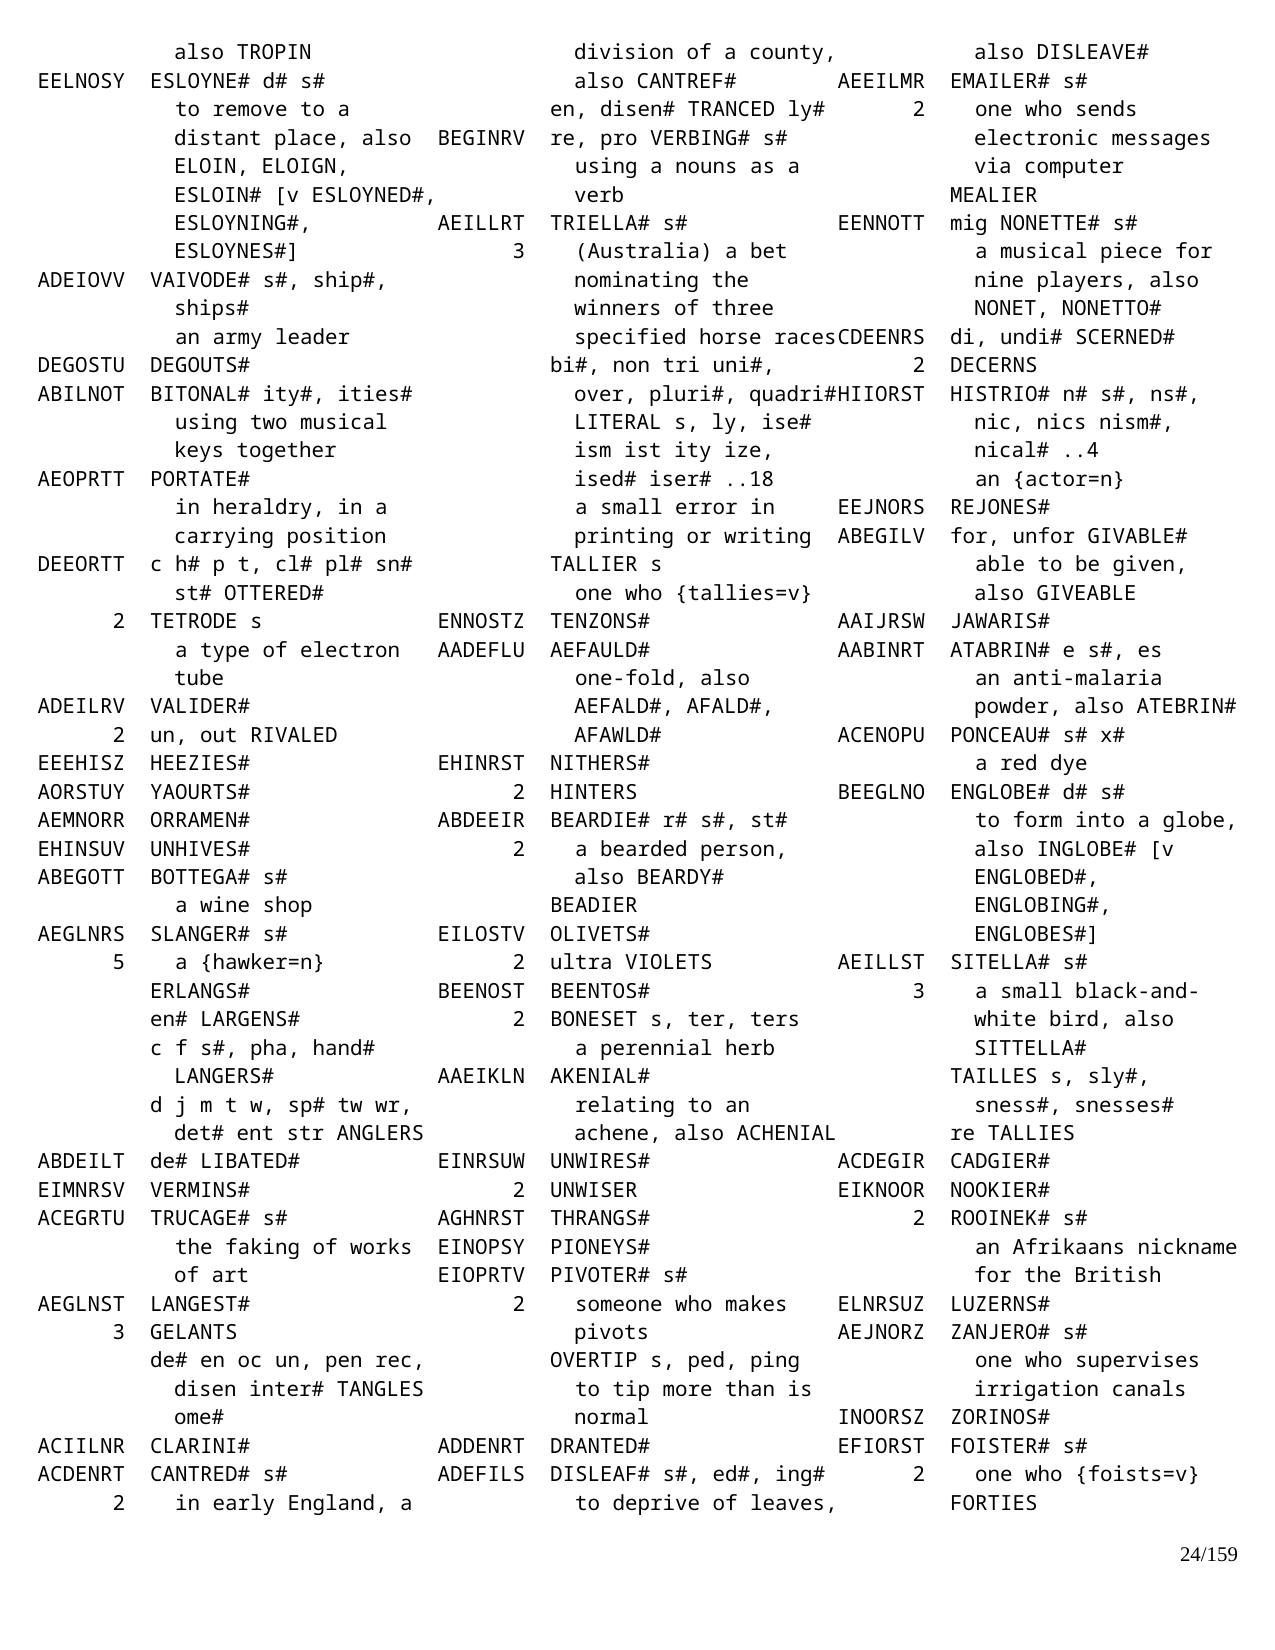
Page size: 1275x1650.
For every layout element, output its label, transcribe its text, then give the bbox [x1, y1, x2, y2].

text ACENOPU PONCEAU# s# x# [837, 720, 1237, 748]
text 2 one who sends electronic messages via computer [837, 94, 1237, 180]
text one-fold, also AEFALD#, AFALD#, AFAWLD# [437, 663, 837, 748]
text c f s#, pha, hand# LANGERS# [37, 1033, 437, 1090]
text a wine shop [37, 891, 437, 919]
text AADEFLU AEFAULD# [437, 635, 837, 663]
text EHINSUV UNHIVES# [37, 834, 437, 862]
text d j m t w, sp# tw wr, det# ent str ANGLERS [37, 1090, 437, 1147]
text EEJNORS REJONES# [837, 492, 1237, 521]
text ACIILNR CLARINI# [37, 1431, 437, 1459]
text 5 a {hawker=n} [37, 947, 437, 976]
text also TROPIN [37, 37, 437, 66]
text CDEENRS di, undi# SCERNED# [837, 322, 1237, 350]
text to deprive of leaves, [437, 1488, 837, 1516]
text EIKNOOR NOOKIER# [837, 1175, 1237, 1203]
text ACDEGIR CADGIER# [837, 1147, 1237, 1175]
text EENNOTT mig NONETTE# s# [837, 208, 1237, 237]
text AABINRT ATABRIN# e s#, es [837, 635, 1237, 663]
text an Afrikaans nickname for the British [837, 1232, 1237, 1289]
text ELNRSUZ LUZERNS# [837, 1289, 1237, 1317]
text de# en oc un, pen rec, disen inter# TANGLES ome# [37, 1346, 437, 1431]
text 3 (Australia) a bet nominating the winners of three specified horse races [437, 237, 837, 350]
text AEOPRTT PORTATE# [37, 464, 437, 492]
text 2 a bearded person, also BEARDY# [437, 834, 837, 891]
text DEGOSTU DEGOUTS# [37, 350, 437, 379]
text 3 GELANTS [37, 1317, 437, 1346]
text bi#, non tri uni#, over, pluri#, quadri# LITERAL s, ly, ise# ism ist ity ize, ised# iser# ..18 [437, 350, 837, 492]
text EILOSTV OLIVETS# [437, 919, 837, 947]
text 2 UNWISER [437, 1175, 837, 1203]
text division of a county, also CANTREF# [437, 37, 837, 94]
text one who {tallies=v} [437, 578, 837, 606]
text using two musical keys together [37, 407, 437, 464]
text ERLANGS# [37, 976, 437, 1004]
text en, disen# TRANCED ly# [437, 94, 837, 123]
text EEEHISZ HEEZIES# [37, 748, 437, 777]
text an army leader [37, 322, 437, 350]
text 2 BONESET s, ter, ters [437, 1004, 837, 1033]
text AAIJRSW JAWARIS# [837, 606, 1237, 635]
text a perennial herb [437, 1033, 837, 1061]
text 2 ROOINEK# s# [837, 1203, 1237, 1232]
text relating to an achene, also ACHENIAL [437, 1090, 837, 1147]
text 2 in early England, a [37, 1488, 437, 1516]
text in heraldry, in a carrying position [37, 492, 437, 549]
text an anti-malaria powder, also ATEBRIN# [837, 663, 1237, 720]
text AEMNORR ORRAMEN# [37, 805, 437, 834]
text ABILNOT BITONAL# ity#, ities# [37, 379, 437, 407]
text EELNOSY ESLOYNE# d# s# [37, 66, 437, 94]
text AGHNRST THRANGS# [437, 1203, 837, 1232]
text a type of electron tube [37, 635, 437, 692]
text BEENOST BEENTOS# [437, 976, 837, 1004]
text ABEGILV for, unfor GIVABLE# [837, 521, 1237, 549]
text TALLIER s [437, 549, 837, 578]
text AEGLNRS SLANGER# s# [37, 919, 437, 947]
text ABEGOTT BOTTEGA# s# [37, 862, 437, 891]
text AEJNORZ ZANJERO# s# [837, 1317, 1237, 1346]
text EIMNRSV VERMINS# [37, 1175, 437, 1203]
text EFIORST FOISTER# s# [837, 1431, 1237, 1459]
text EIOPRTV PIVOTER# s# [437, 1260, 837, 1289]
text ADEIOVV VAIVODE# s#, ship#, ships# [37, 265, 437, 322]
text ADEILRV VALIDER# [37, 692, 437, 720]
text HIIORST HISTRIO# n# s#, ns#, nic, nics nism#, nical# ..4 [837, 379, 1237, 464]
text to tip more than is normal [437, 1374, 837, 1431]
text AEEILMR EMAILER# s# [837, 66, 1237, 94]
text ENNOSTZ TENZONS# [437, 606, 837, 635]
text able to be given, also GIVEABLE [837, 549, 1237, 606]
text OVERTIP s, ped, ping [437, 1346, 837, 1374]
text EHINRST NITHERS# [437, 748, 837, 777]
text 2 ultra VIOLETS [437, 947, 837, 976]
text 3 a small black-and-white bird, also SITTELLA# [837, 976, 1237, 1061]
text 2 someone who makes pivots [437, 1289, 837, 1346]
text DEEORTT c h# p t, cl# pl# sn# st# OTTERED# [37, 549, 437, 606]
text MEALIER [837, 180, 1237, 208]
text AAEIKLN AKENIAL# [437, 1061, 837, 1090]
text an {actor=n} [837, 464, 1237, 492]
text AORSTUY YAOURTS# [37, 777, 437, 805]
text a red dye [837, 748, 1237, 777]
text one who supervises irrigation canals [837, 1346, 1237, 1402]
text 2 DECERNS [837, 350, 1237, 379]
text ACDENRT CANTRED# s# [37, 1459, 437, 1488]
text 2 HINTERS [437, 777, 837, 805]
text the faking of works of art [37, 1232, 437, 1289]
text ADEFILS DISLEAF# s#, ed#, ing# [437, 1459, 837, 1488]
text BEEGLNO ENGLOBE# d# s# [837, 777, 1237, 805]
text using a nouns as a verb [437, 151, 837, 208]
text EINOPSY PIONEYS# [437, 1232, 837, 1260]
text TAILLES s, sly#, sness#, snesses# [837, 1061, 1237, 1118]
text INOORSZ ZORINOS# [837, 1402, 1237, 1431]
text AEGLNST LANGEST# [37, 1289, 437, 1317]
text to remove to a distant place, also ELOIN, ELOIGN, ESLOIN# [v ESLOYNED#, ESLOYNING#, ESLOYNES#] [37, 94, 437, 265]
text BEADIER [437, 891, 837, 919]
text re TALLIES [837, 1118, 1237, 1147]
text AEILLST SITELLA# s# [837, 947, 1237, 976]
text ADDENRT DRANTED# [437, 1431, 837, 1459]
text FORTIES [837, 1488, 1237, 1516]
text 2 one who {foists=v} [837, 1459, 1237, 1488]
text a musical piece for nine players, also NONET, NONETTO# [837, 237, 1237, 322]
text 2 TETRODE s [37, 606, 437, 635]
text en# LARGENS# [37, 1004, 437, 1033]
text to form into a globe, also INGLOBE# [v ENGLOBED#, ENGLOBING#, ENGLOBES#] [837, 805, 1237, 947]
text EINRSUW UNWIRES# [437, 1147, 837, 1175]
text also DISLEAVE# [837, 37, 1237, 66]
text 2 un, out RIVALED [37, 720, 437, 748]
text ABDEILT de# LIBATED# [37, 1147, 437, 1175]
text BEGINRV re, pro VERBING# s# [437, 123, 837, 151]
text ACEGRTU TRUCAGE# s# [37, 1203, 437, 1232]
text a small error in printing or writing [437, 492, 837, 549]
text AEILLRT TRIELLA# s# [437, 208, 837, 237]
text ABDEEIR BEARDIE# r# s#, st# [437, 805, 837, 834]
